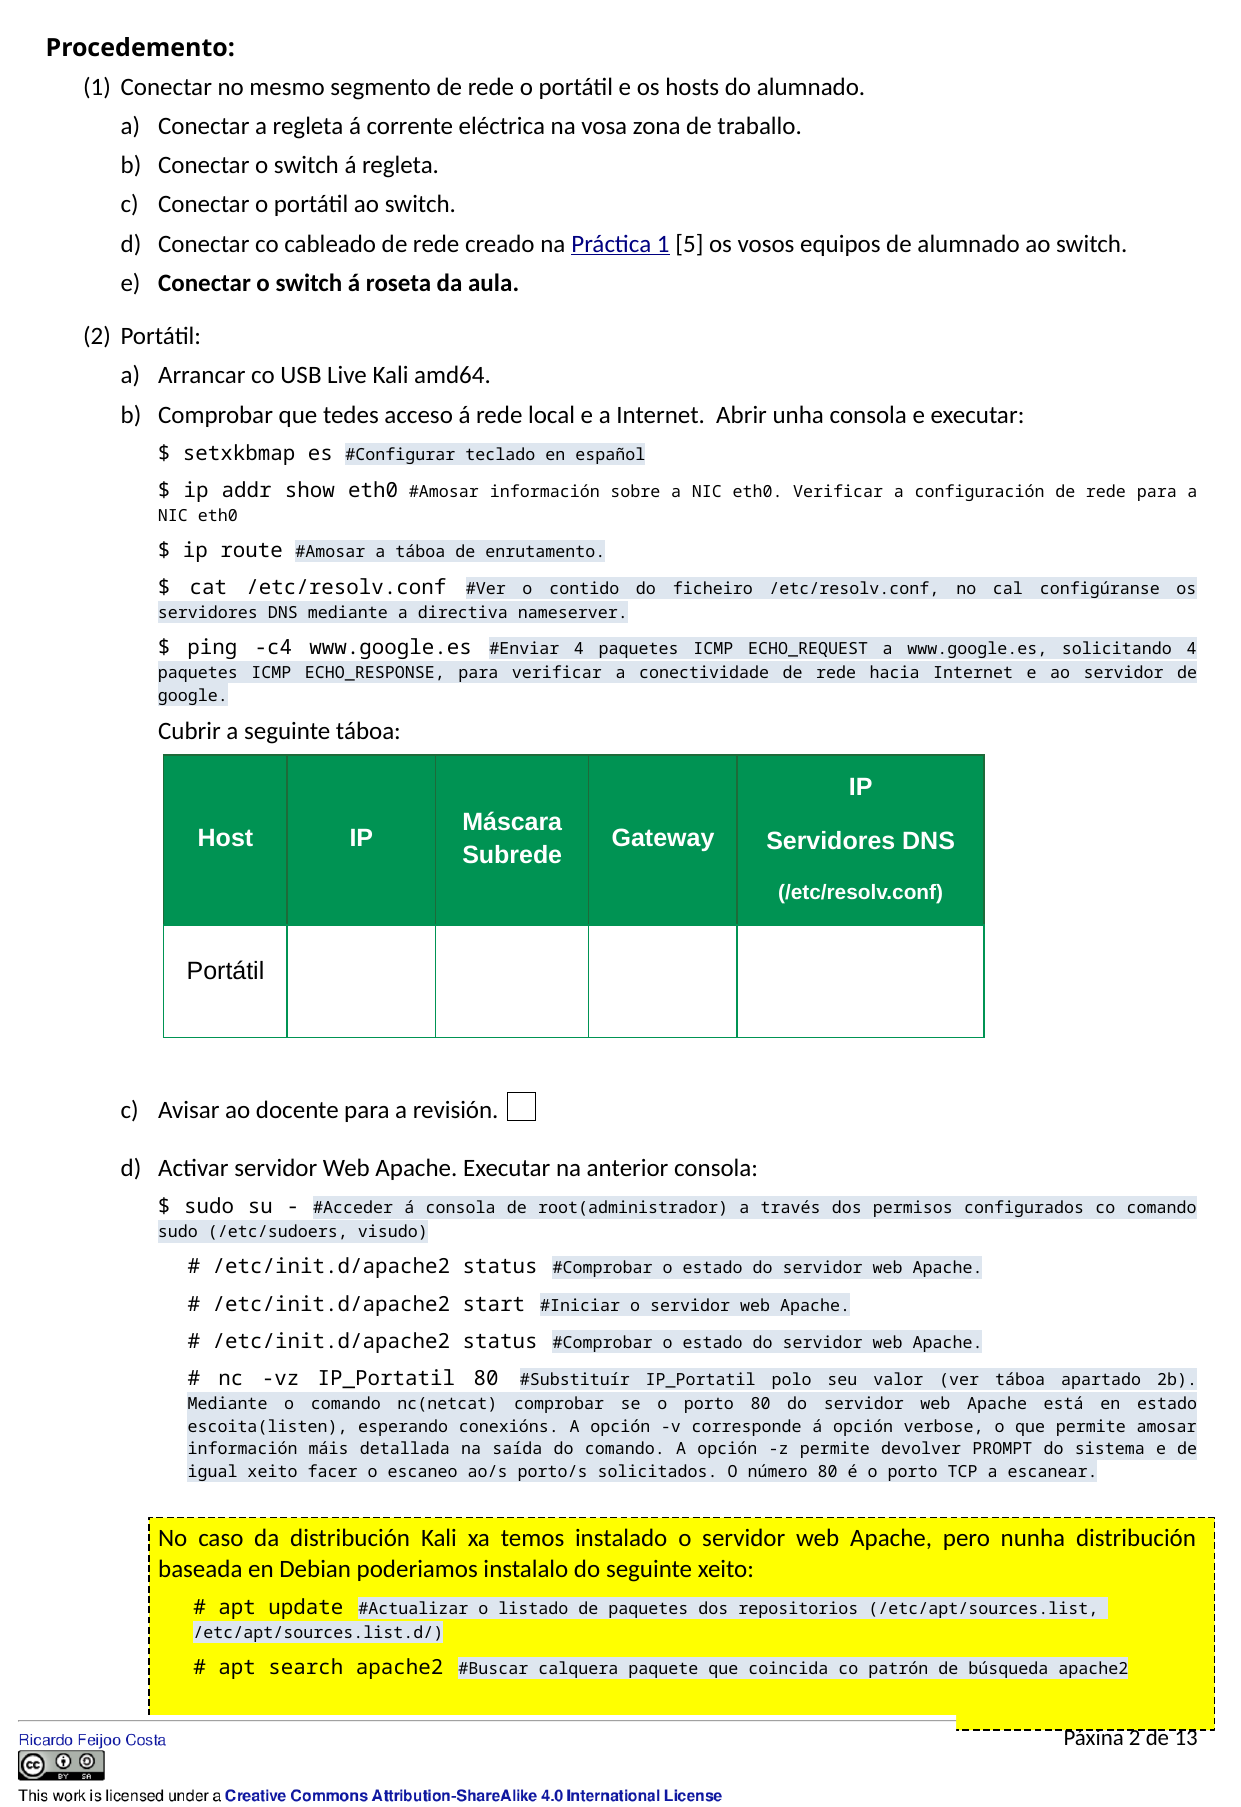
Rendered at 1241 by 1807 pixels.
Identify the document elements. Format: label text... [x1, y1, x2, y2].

list Activar servidor Web Apache. Executar na anterior consola: [120, 1152, 1197, 1183]
list Avisar ao docente para a revisión. [120, 1094, 1197, 1125]
table_cell [589, 926, 736, 1036]
list $ sudo su - #Acceder á consola de root(administrador) a través dos permisos configurados co comando sudo (/etc/sudoers, visudo) [122, 1192, 1197, 1243]
text Procedemento: [45, 30, 1197, 64]
list Cubrir a seguinte táboa: [120, 715, 1197, 745]
list # /etc/init.d/apache2 status #Comprobar o estado do servidor web Apache. [152, 1252, 1197, 1280]
table_header Host [164, 756, 286, 924]
table_cell [436, 926, 588, 1036]
table_header Gateway [589, 756, 736, 924]
table_cell [738, 926, 983, 1036]
list # nc -vz IP_Portatil 80 #Substituír IP_Portatil polo seu valor (ver táboa apartado 2b). Mediante o comando nc(netcat) comprobar se o porto 80 do servidor web Apache está en estado escoita(listen), esperando conexións. A opción -v corresponde á opción verbose, o que permite amosar información máis detallada na saída do comando. A opción -z permite devolver PROMPT do sistema e de igual xeito facer o escaneo ao/s porto/s solicitados. O número 80 é o porto TCP a escanear. [152, 1363, 1197, 1482]
list Conectar o switch á roseta da aula. [120, 267, 1197, 298]
list Conectar o switch á regleta. [120, 149, 1197, 180]
list $ setxkbmap es #Configurar teclado en español [122, 438, 1197, 466]
list # apt update #Actualizar o listado de paquetes dos repositorios (/etc/apt/sources.list, /etc/apt/sources.list.d/) [158, 1592, 1197, 1643]
picture [8, 1715, 957, 1806]
list $ cat /etc/resolv.conf #Ver o contido do ficheiro /etc/resolv.conf, no cal configúranse os servidores DNS mediante a directiva nameserver. [122, 572, 1197, 623]
list # /etc/init.d/apache2 status #Comprobar o estado do servidor web Apache. [152, 1326, 1197, 1354]
list Conectar no mesmo segmento de rede o portátil e os hosts do alumnado. [83, 71, 1197, 101]
table_cell [288, 926, 435, 1036]
table_header IP Servidores DNS (/etc/resolv.conf) [738, 756, 983, 924]
list Portátil: [83, 320, 1197, 351]
table_header IP [288, 756, 435, 924]
table_header Máscara Subrede [436, 756, 588, 924]
list Comprobar que tedes acceso á rede local e a Internet. Abrir unha consola e executar: [120, 399, 1197, 429]
list Conectar co cableado de rede creado na Práctica 1 [5] os vosos equipos de alumnado ao switch. [120, 228, 1197, 258]
list Conectar o portátil ao switch. [120, 188, 1197, 219]
list Arrancar co USB Live Kali amd64. [120, 359, 1197, 390]
list # apt search apache2 #Buscar calquera paquete que coincida co patrón de búsqueda apache2 [158, 1652, 1197, 1681]
list # /etc/init.d/apache2 start #Iniciar o servidor web Apache. [152, 1289, 1197, 1317]
list No caso da distribución Kali xa temos instalado o servidor web Apache, pero nunha distribución baseada en Debian poderiamos instalalo do seguinte xeito: [120, 1523, 1197, 1584]
list Conectar a regleta á corrente eléctrica na vosa zona de traballo. [120, 110, 1197, 141]
table_cell Portátil [164, 926, 286, 1036]
list $ ip route #Amosar a táboa de enrutamento. [122, 535, 1197, 563]
list $ ping -c4 www.google.es #Enviar 4 paquetes ICMP ECHO_REQUEST a www.google.es, solicitando 4 paquetes ICMP ECHO_RESPONSE, para verificar a conectividade de rede hacia Internet e ao servidor de google. [122, 632, 1197, 706]
list $ ip addr show eth0 #Amosar información sobre a NIC eth0. Verificar a configuración de rede para a NIC eth0 [122, 475, 1197, 526]
